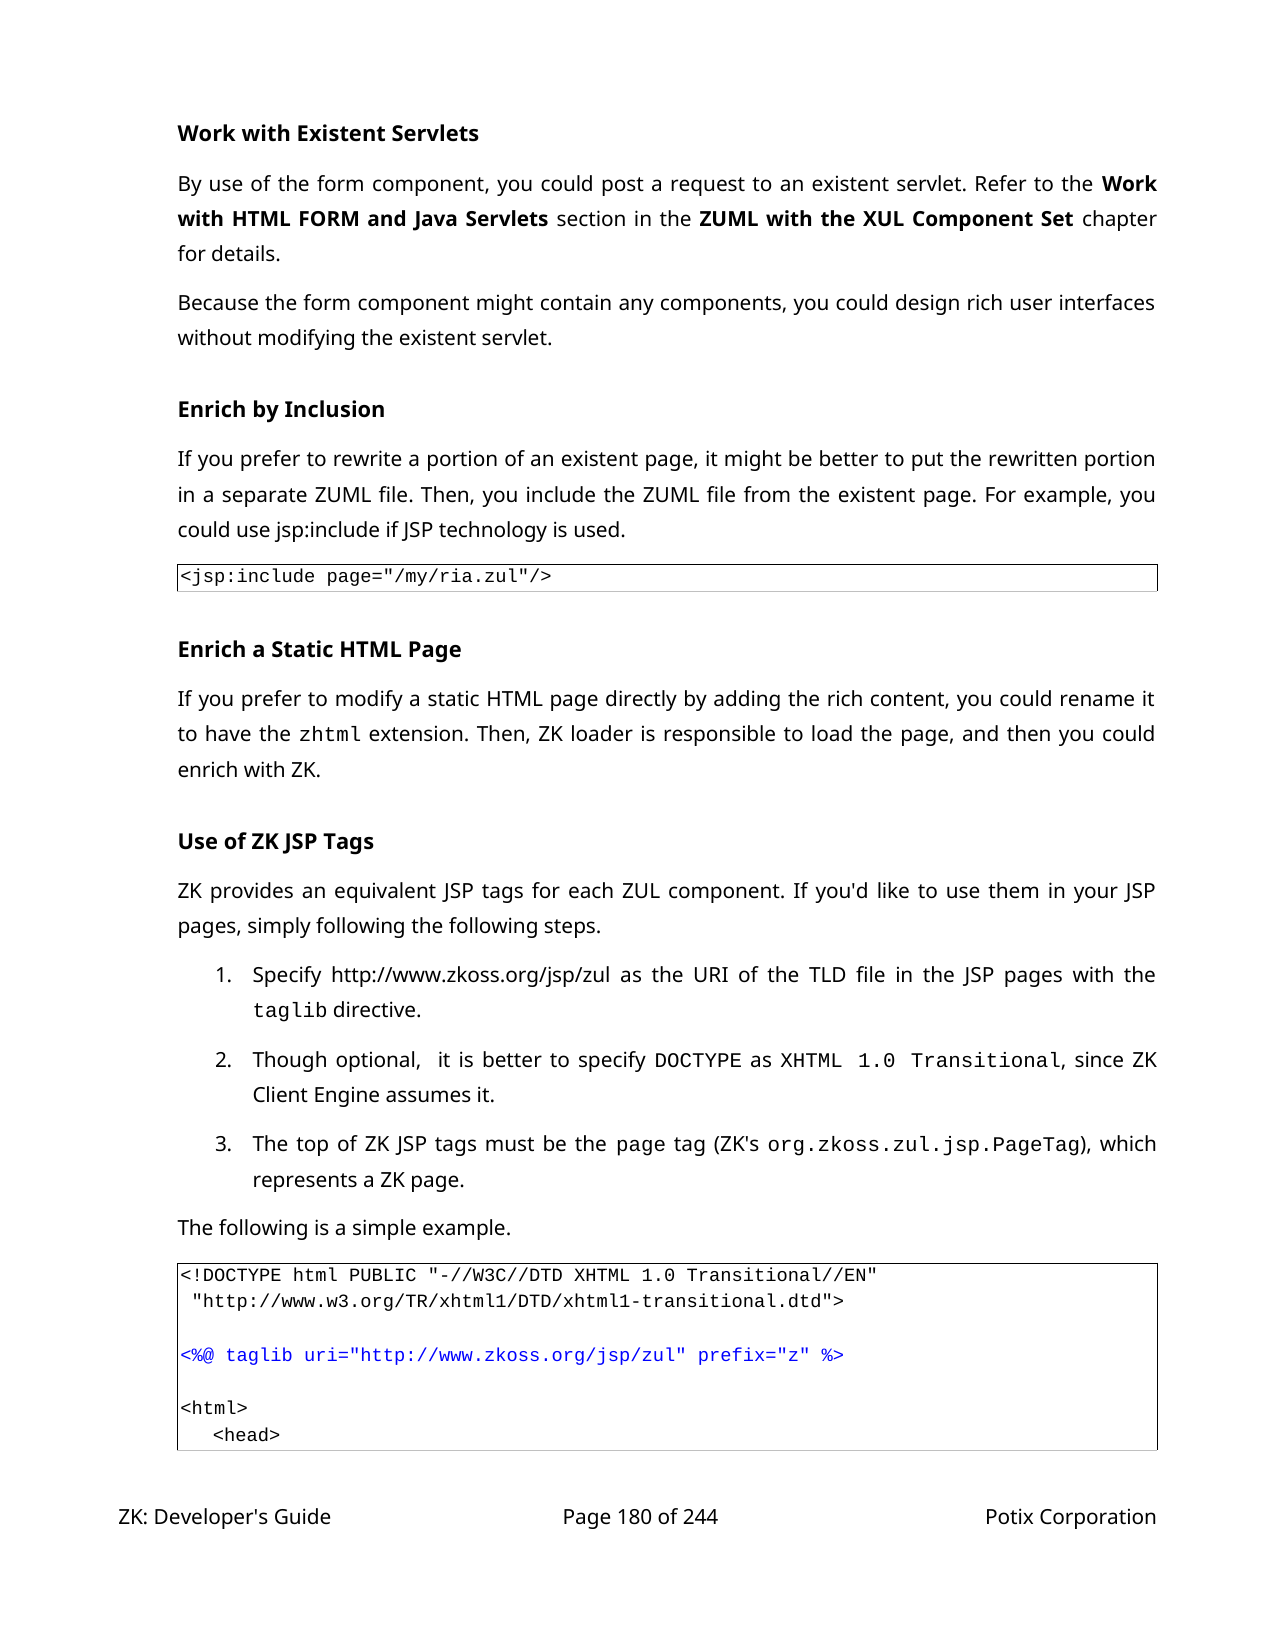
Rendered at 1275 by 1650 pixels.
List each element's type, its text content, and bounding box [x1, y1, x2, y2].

list Though optional, it is better to specify DOCTYPE as XHTML 1.0 Transitional, since ZK Client Engine assumes it. [215, 1045, 1157, 1108]
text ZK provides an equivalent JSP tags for each ZUL component. If you'd like to use them in your JSP pages, simply following the following steps. [177, 876, 1157, 940]
text Because the form component might contain any components, you could design rich user interfaces without modifying the existent servlet. [177, 288, 1157, 351]
text The following is a simple example. [177, 1213, 1157, 1242]
text <jsp:include page="/my/ria.zul"/> [178, 565, 1157, 591]
text <!DOCTYPE html PUBLIC "-//W3C//DTD XHTML 1.0 Transitional//EN" "http://www.w3.org/TR/xhtml1/DTD/xhtml1-transitional.dtd"> [178, 1264, 1157, 1340]
subtitle Enrich by Inclusion [177, 394, 1157, 424]
subtitle Work with Existent Servlets [177, 118, 1157, 148]
text By use of the form component, you could post a request to an existent servlet. Refer to the Work with HTML FORM and Java Servlets section in the ZUML with the XUL Component Set chapter for details. [177, 169, 1157, 267]
text If you prefer to rewrite a portion of an existent page, it might be better to put the rewritten portion in a separate ZUML file. Then, you include the ZUML file from the existent page. For example, you could use jsp:include if JSP technology is used. [177, 444, 1157, 543]
subtitle Enrich a Static HTML Page [177, 634, 1157, 664]
text <%@ taglib uri="http://www.zkoss.org/jsp/zul" prefix="z" %> <html> <head> [178, 1343, 1157, 1450]
text If you prefer to modify a static HTML page directly by adding the rich content, you could rename it to have the zhtml extension. Then, ZK loader is responsible to load the page, and then you could enrich with ZK. [177, 684, 1157, 783]
list The top of ZK JSP tags must be the page tag (ZK's org.zkoss.zul.jsp.PageTag), which represents a ZK page. [215, 1129, 1157, 1193]
list Specify http://www.zkoss.org/jsp/zul as the URI of the TLD file in the JSP pages with the taglib directive. [215, 960, 1157, 1024]
subtitle Use of ZK JSP Tags [177, 826, 1157, 856]
